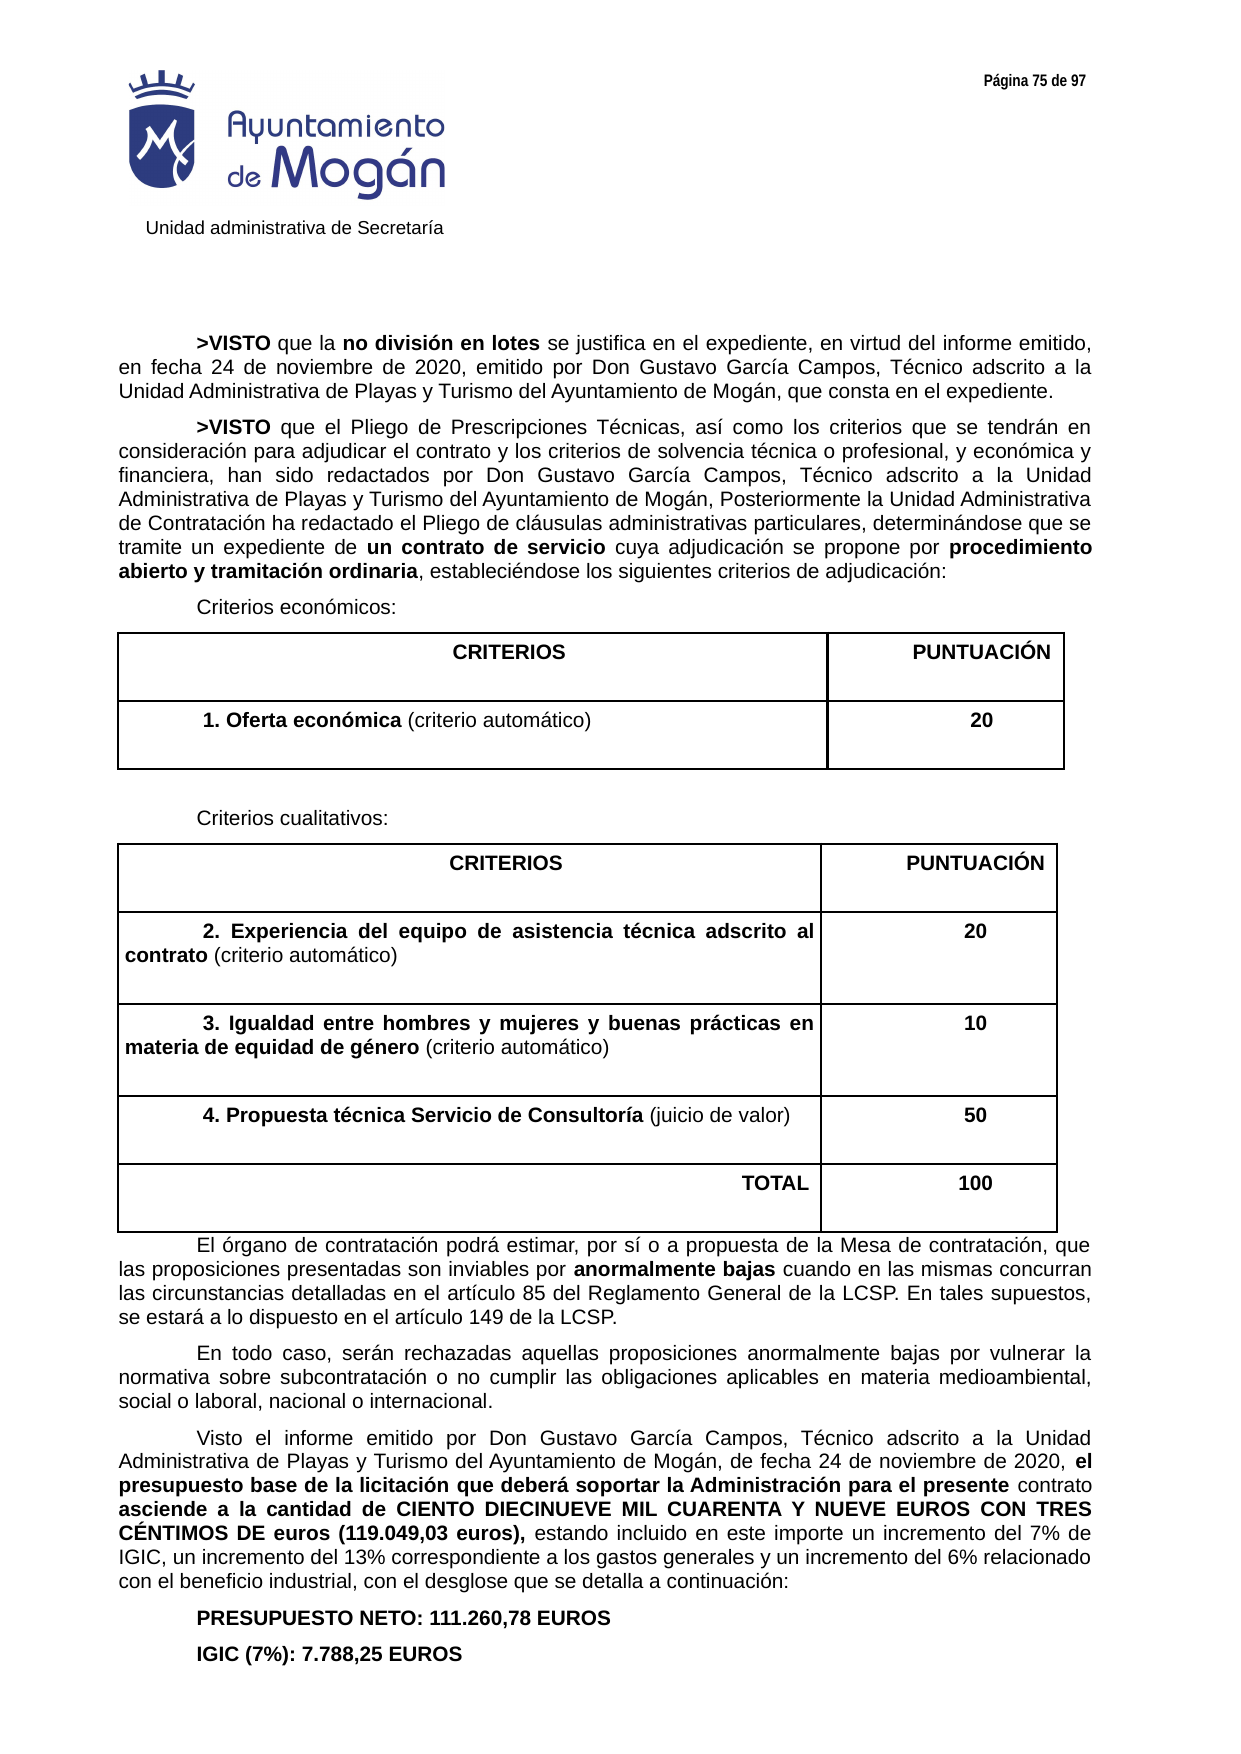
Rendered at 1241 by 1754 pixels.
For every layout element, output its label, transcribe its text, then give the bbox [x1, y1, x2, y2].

text >VISTO que la no división en lotes se justifica en el expediente, en virtud del informe emitido, en fecha 24 de noviembre de 2020, emitido por Don Gustavo García Campos, Técnico adscrito a la Unidad Administrativa de Playas y Turismo del Ayuntamiento de Mogán, que consta en el expediente. [118, 331, 1092, 402]
table_cell 20 [822, 913, 1056, 1003]
table_header CRITERIOS [119, 845, 820, 911]
text En todo caso, serán rechazadas aquellas proposiciones anormalmente bajas por vulnerar la normativa sobre subcontratación o no cumplir las obligaciones aplicables en materia medioambiental, social o laboral, nacional o internacional. [118, 1341, 1092, 1413]
table_cell 2. Experiencia del equipo de asistencia técnica adscrito al contrato (criterio automático) [119, 913, 820, 1003]
table_cell 1. Oferta económica (criterio automático) [119, 702, 826, 768]
text PRESUPUESTO NETO: 111.260,78 EUROS [118, 1606, 1092, 1629]
table_cell 4. Propuesta técnica Servicio de Consultoría (juicio de valor) [119, 1097, 820, 1163]
table_cell 100 [822, 1165, 1056, 1231]
text IGIC (7%): 7.788,25 EUROS [118, 1642, 1092, 1666]
table_header PUNTUACIÓN [822, 845, 1056, 911]
picture [128, 70, 445, 206]
text Visto el informe emitido por Don Gustavo García Campos, Técnico adscrito a la Unidad Administrativa de Playas y Turismo del Ayuntamiento de Mogán, de fecha 24 de noviembre de 2020, el presupuesto base de la licitación que deberá soportar la Administración para el presente contrato asciende a la cantidad de CIENTO DIECINUEVE MIL CUARENTA Y NUEVE EUROS CON TRES CÉNTIMOS DE euros (119.049,03 euros), estando incluido en este importe un incremento del 7% de IGIC, un incremento del 13% correspondiente a los gastos generales y un incremento del 6% relacionado con el beneficio industrial, con el desglose que se detalla a continuación: [118, 1425, 1092, 1593]
text El órgano de contratación podrá estimar, por sí o a propuesta de la Mesa de contratación, que las proposiciones presentadas son inviables por anormalmente bajas cuando en las mismas concurran las circunstancias detalladas en el artículo 85 del Reglamento General de la LCSP. En tales supuestos, se estará a lo dispuesto en el artículo 149 de la LCSP. [118, 1233, 1092, 1328]
table_cell TOTAL [119, 1165, 820, 1231]
text Criterios económicos: [118, 595, 1092, 619]
table_cell 10 [822, 1005, 1056, 1094]
table_header CRITERIOS [119, 634, 826, 699]
table_cell 20 [829, 702, 1063, 768]
table_header PUNTUACIÓN [829, 634, 1063, 699]
table_cell 3. Igualdad entre hombres y mujeres y buenas prácticas en materia de equidad de género (criterio automático) [119, 1005, 820, 1094]
text Criterios cualitativos: [118, 806, 1092, 830]
text >VISTO que el Pliego de Prescripciones Técnicas, así como los criterios que se tendrán en consideración para adjudicar el contrato y los criterios de solvencia técnica o profesional, y económica y financiera, han sido redactados por Don Gustavo García Campos, Técnico adscrito a la Unidad Administrativa de Playas y Turismo del Ayuntamiento de Mogán, Posteriormente la Unidad Administrativa de Contratación ha redactado el Pliego de cláusulas administrativas particulares, determinándose que se tramite un expediente de un contrato de servicio cuya adjudicación se propone por procedimiento abierto y tramitación ordinaria, estableciéndose los siguientes criterios de adjudicación: [118, 415, 1092, 583]
table_cell 50 [822, 1097, 1056, 1163]
